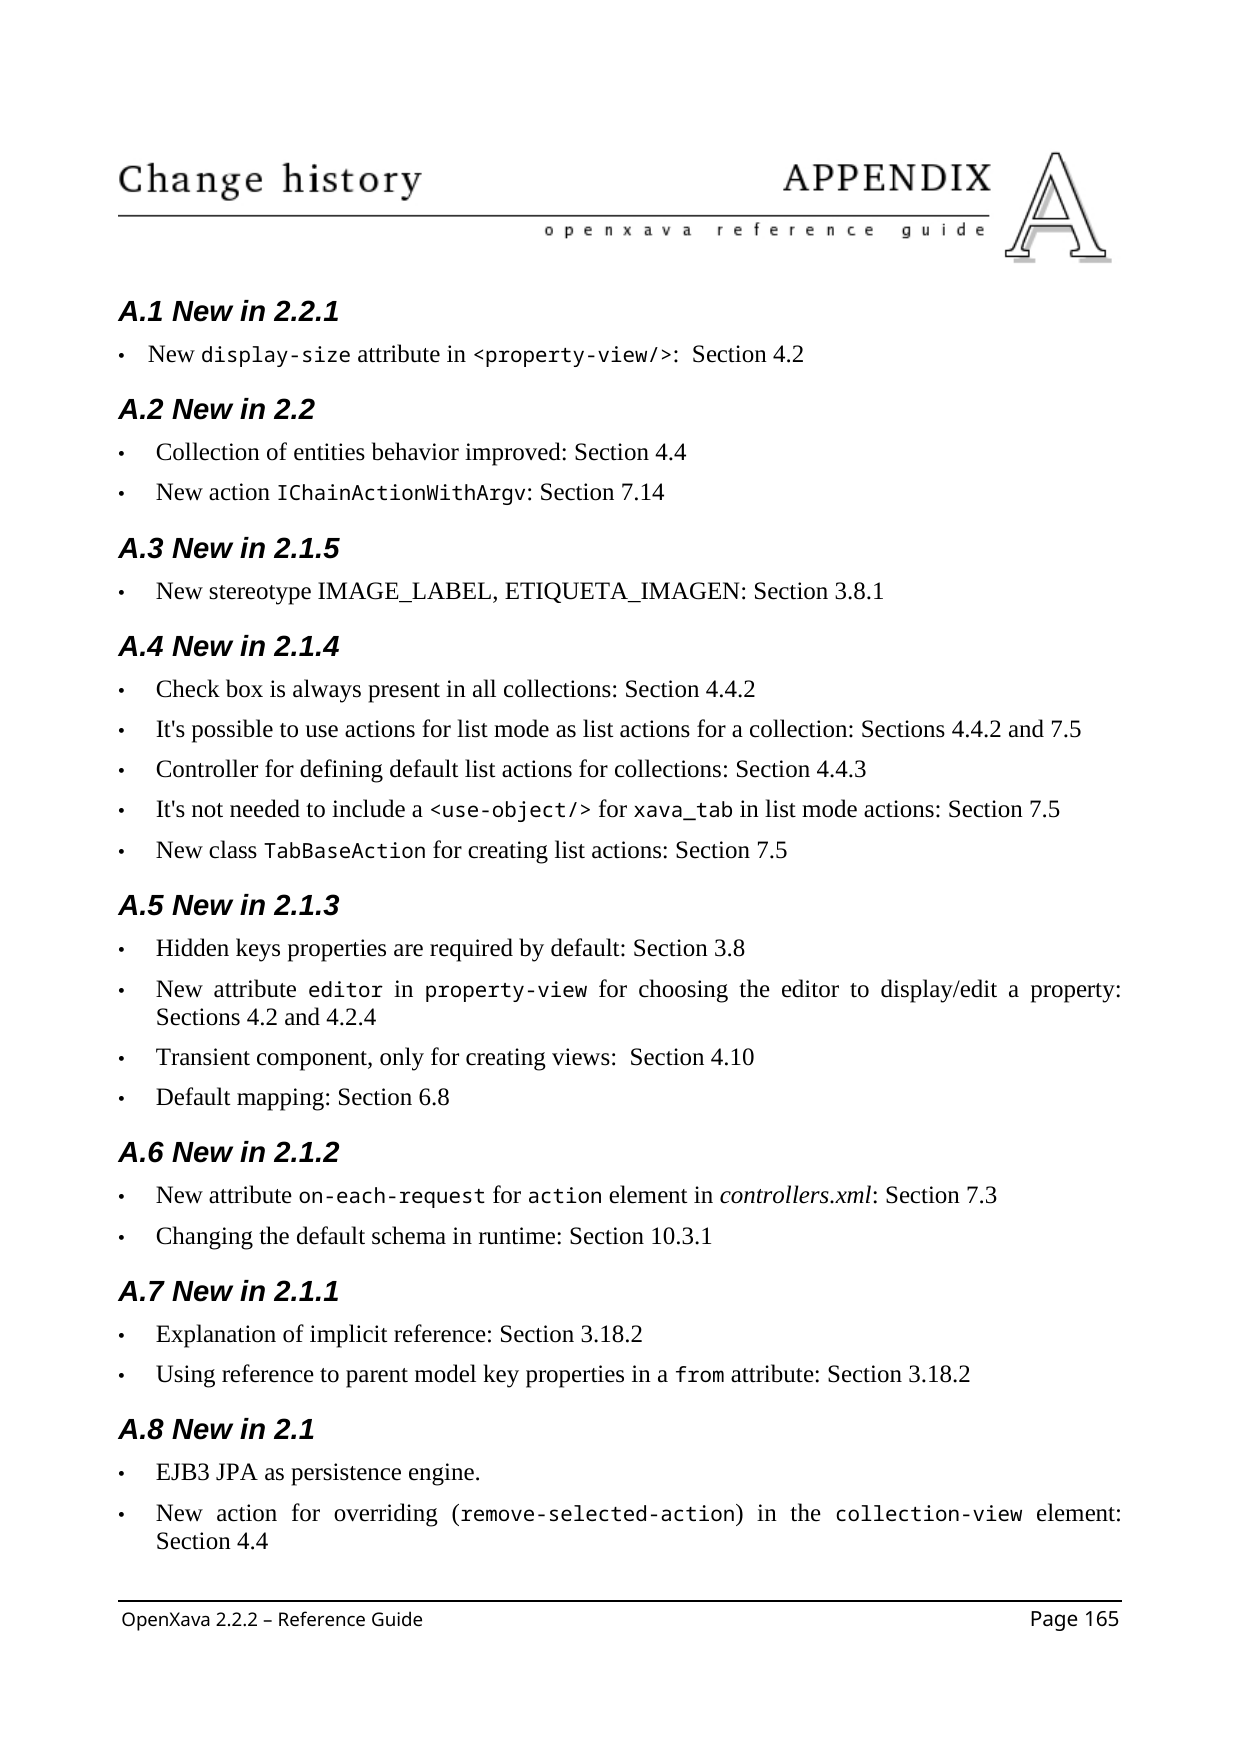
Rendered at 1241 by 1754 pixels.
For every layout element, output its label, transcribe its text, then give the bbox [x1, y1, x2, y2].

picture [118, 124, 1122, 295]
subtitle New in 2.1.4 [118, 629, 1122, 662]
subtitle New in 2.1.1 [118, 1275, 1122, 1307]
list New class TabBaseAction for creating list actions: Section 7.5 [118, 836, 1122, 864]
list New action IChainActionWithArgv: Section 7.14 [118, 478, 1122, 507]
subtitle New in 2.1.2 [118, 1136, 1122, 1169]
list Changing the default schema in runtime: Section 10.3.1 [118, 1222, 1122, 1250]
list New attribute on-each-request for action element in controllers.xml: Section 7.3 [118, 1181, 1122, 1209]
list Explanation of implicit reference: Section 3.18.2 [118, 1320, 1122, 1348]
list Check box is always present in all collections: Section 4.4.2 [118, 675, 1122, 702]
subtitle New in 2.2.1 [118, 295, 1122, 327]
subtitle New in 2.1 [118, 1413, 1122, 1446]
list Controller for defining default list actions for collections: Section 4.4.3 [118, 755, 1122, 783]
list It's possible to use actions for list mode as list actions for a collection: Sections 4.4.2 and 7.5 [118, 715, 1122, 743]
list New action for overriding (remove-selected-action) in the collection-view element: Section 4.4 [118, 1499, 1122, 1555]
subtitle New in 2.1.3 [118, 889, 1122, 922]
list New stereotype IMAGE_LABEL, ETIQUETA_IMAGEN: Section 3.8.1 [118, 577, 1122, 604]
subtitle . Change history [118, 118, 1122, 123]
list Hidden keys properties are required by default: Section 3.8 [118, 934, 1122, 962]
subtitle New in 2.1.5 [118, 532, 1122, 564]
list New attribute editor in property-view for choosing the editor to display/edit a property: Sections 4.2 and 4.2.4 [118, 975, 1122, 1031]
list Default mapping: Section 6.8 [118, 1083, 1122, 1111]
list New display-size attribute in <property-view/>: Section 4.2 [118, 340, 1122, 368]
list Transient component, only for creating views: Section 4.10 [118, 1043, 1122, 1071]
subtitle New in 2.2 [118, 393, 1122, 426]
list Collection of entities behavior improved: Section 4.4 [118, 438, 1122, 466]
list EJB3 JPA as persistence engine. [118, 1458, 1122, 1486]
list It's not needed to include a <use-object/> for xava_tab in list mode actions: Section 7.5 [118, 795, 1122, 823]
list Using reference to parent model key properties in a from attribute: Section 3.18.2 [118, 1360, 1122, 1388]
